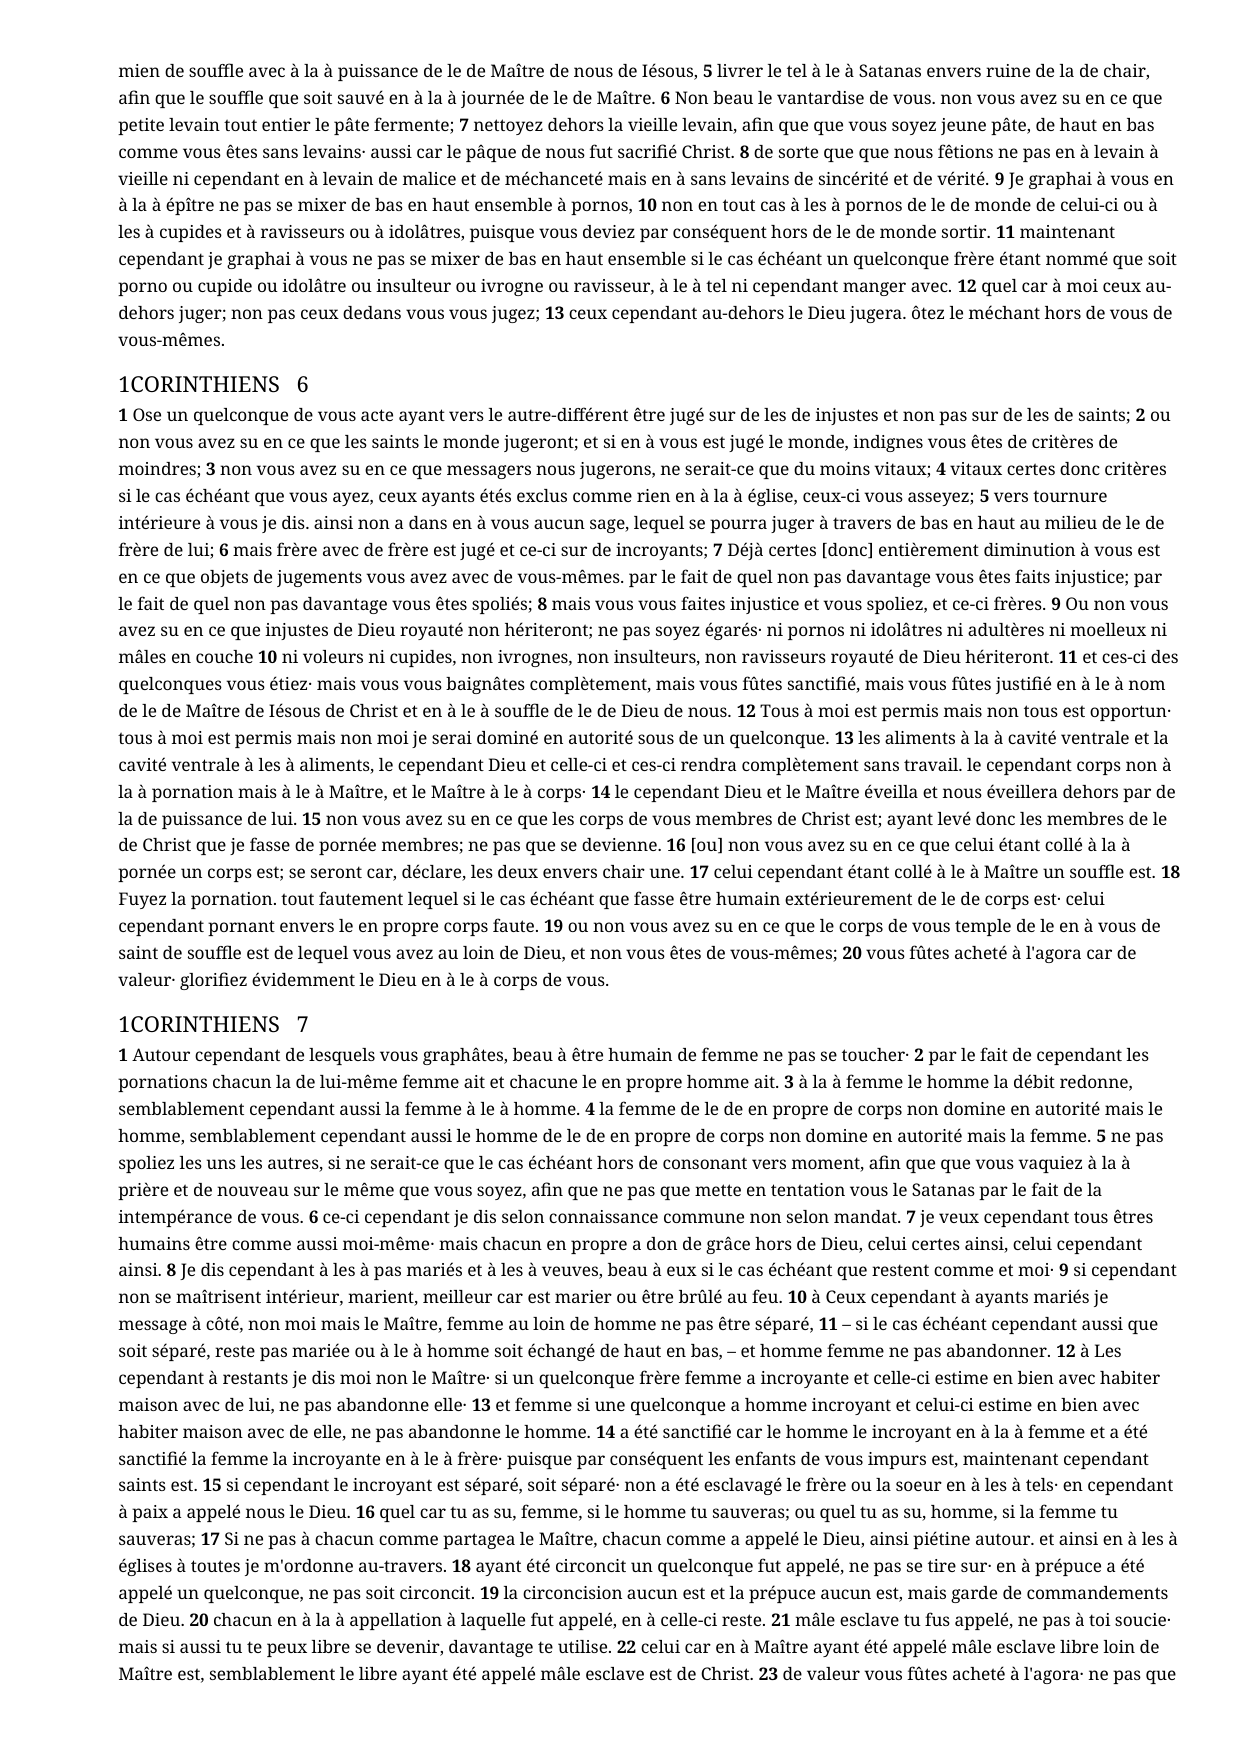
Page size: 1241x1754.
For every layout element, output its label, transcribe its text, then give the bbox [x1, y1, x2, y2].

text 1CORINTHIENS 7 [118, 1009, 1181, 1039]
text mien de souffle avec à la à puissance de le de Maître de nous de Iésous, 5 livrer le tel à le à Satanas envers ruine de la de chair, afin que le souffle que soit sauvé en à la à journée de le de Maître. 6 Non beau le vantardise de vous. non vous avez su en ce que petite levain tout entier le pâte fermente; 7 nettoyez dehors la vieille levain, afin que que vous soyez jeune pâte, de haut en bas comme vous êtes sans levains· aussi car le pâque de nous fut sacrifié Christ. 8 de sorte que que nous fêtions ne pas en à levain à vieille ni cependant en à levain de malice et de méchanceté mais en à sans levains de sincérité et de vérité. 9 Je graphai à vous en à la à épître ne pas se mixer de bas en haut ensemble à pornos, 10 non en tout cas à les à pornos de le de monde de celui-ci ou à les à cupides et à ravisseurs ou à idolâtres, puisque vous deviez par conséquent hors de le de monde sortir. 11 maintenant cependant je graphai à vous ne pas se mixer de bas en haut ensemble si le cas échéant un quelconque frère étant nommé que soit porno ou cupide ou idolâtre ou insulteur ou ivrogne ou ravisseur, à le à tel ni cependant manger avec. 12 quel car à moi ceux au-dehors juger; non pas ceux dedans vous vous jugez; 13 ceux cependant au-dehors le Dieu jugera. ôtez le méchant hors de vous de vous-mêmes. [118, 59, 1181, 351]
text 1CORINTHIENS 6 [118, 369, 1181, 399]
text 1 Autour cependant de lesquels vous graphâtes, beau à être humain de femme ne pas se toucher· 2 par le fait de cependant les pornations chacun la de lui-même femme ait et chacune le en propre homme ait. 3 à la à femme le homme la débit redonne, semblablement cependant aussi la femme à le à homme. 4 la femme de le de en propre de corps non domine en autorité mais le homme, semblablement cependant aussi le homme de le de en propre de corps non domine en autorité mais la femme. 5 ne pas spoliez les uns les autres, si ne serait-ce que le cas échéant hors de consonant vers moment, afin que que vous vaquiez à la à prière et de nouveau sur le même que vous soyez, afin que ne pas que mette en tentation vous le Satanas par le fait de la intempérance de vous. 6 ce-ci cependant je dis selon connaissance commune non selon mandat. 7 je veux cependant tous êtres humains être comme aussi moi-même· mais chacun en propre a don de grâce hors de Dieu, celui certes ainsi, celui cependant ainsi. 8 Je dis cependant à les à pas mariés et à les à veuves, beau à eux si le cas échéant que restent comme et moi· 9 si cependant non se maîtrisent intérieur, marient, meilleur car est marier ou être brûlé au feu. 10 à Ceux cependant à ayants mariés je message à côté, non moi mais le Maître, femme au loin de homme ne pas être séparé, 11 – si le cas échéant cependant aussi que soit séparé, reste pas mariée ou à le à homme soit échangé de haut en bas, – et homme femme ne pas abandonner. 12 à Les cependant à restants je dis moi non le Maître· si un quelconque frère femme a incroyante et celle-ci estime en bien avec habiter maison avec de lui, ne pas abandonne elle· 13 et femme si une quelconque a homme incroyant et celui-ci estime en bien avec habiter maison avec de elle, ne pas abandonne le homme. 14 a été sanctifié car le homme le incroyant en à la à femme et a été sanctifié la femme la incroyante en à le à frère· puisque par conséquent les enfants de vous impurs est, maintenant cependant saints est. 15 si cependant le incroyant est séparé, soit séparé· non a été esclavagé le frère ou la soeur en à les à tels· en cependant à paix a appelé nous le Dieu. 16 quel car tu as su, femme, si le homme tu sauveras; ou quel tu as su, homme, si la femme tu sauveras; 17 Si ne pas à chacun comme partagea le Maître, chacun comme a appelé le Dieu, ainsi piétine autour. et ainsi en à les à églises à toutes je m'ordonne au-travers. 18 ayant été circoncit un quelconque fut appelé, ne pas se tire sur· en à prépuce a été appelé un quelconque, ne pas soit circoncit. 19 la circoncision aucun est et la prépuce aucun est, mais garde de commandements de Dieu. 20 chacun en à la à appellation à laquelle fut appelé, en à celle-ci reste. 21 mâle esclave tu fus appelé, ne pas à toi soucie· mais si aussi tu te peux libre se devenir, davantage te utilise. 22 celui car en à Maître ayant été appelé mâle esclave libre loin de Maître est, semblablement le libre ayant été appelé mâle esclave est de Christ. 23 de valeur vous fûtes acheté à l'agora· ne pas que [118, 1043, 1181, 1685]
text 1 Ose un quelconque de vous acte ayant vers le autre-différent être jugé sur de les de injustes et non pas sur de les de saints; 2 ou non vous avez su en ce que les saints le monde jugeront; et si en à vous est jugé le monde, indignes vous êtes de critères de moindres; 3 non vous avez su en ce que messagers nous jugerons, ne serait-ce que du moins vitaux; 4 vitaux certes donc critères si le cas échéant que vous ayez, ceux ayants étés exclus comme rien en à la à église, ceux-ci vous asseyez; 5 vers tournure intérieure à vous je dis. ainsi non a dans en à vous aucun sage, lequel se pourra juger à travers de bas en haut au milieu de le de frère de lui; 6 mais frère avec de frère est jugé et ce-ci sur de incroyants; 7 Déjà certes [donc] entièrement diminution à vous est en ce que objets de jugements vous avez avec de vous-mêmes. par le fait de quel non pas davantage vous êtes faits injustice; par le fait de quel non pas davantage vous êtes spoliés; 8 mais vous vous faites injustice et vous spoliez, et ce-ci frères. 9 Ou non vous avez su en ce que injustes de Dieu royauté non hériteront; ne pas soyez égarés· ni pornos ni idolâtres ni adultères ni moelleux ni mâles en couche 10 ni voleurs ni cupides, non ivrognes, non insulteurs, non ravisseurs royauté de Dieu hériteront. 11 et ces-ci des quelconques vous étiez· mais vous vous baignâtes complètement, mais vous fûtes sanctifié, mais vous fûtes justifié en à le à nom de le de Maître de Iésous de Christ et en à le à souffle de le de Dieu de nous. 12 Tous à moi est permis mais non tous est opportun· tous à moi est permis mais non moi je serai dominé en autorité sous de un quelconque. 13 les aliments à la à cavité ventrale et la cavité ventrale à les à aliments, le cependant Dieu et celle-ci et ces-ci rendra complètement sans travail. le cependant corps non à la à pornation mais à le à Maître, et le Maître à le à corps· 14 le cependant Dieu et le Maître éveilla et nous éveillera dehors par de la de puissance de lui. 15 non vous avez su en ce que les corps de vous membres de Christ est; ayant levé donc les membres de le de Christ que je fasse de pornée membres; ne pas que se devienne. 16 [ou] non vous avez su en ce que celui étant collé à la à pornée un corps est; se seront car, déclare, les deux envers chair une. 17 celui cependant étant collé à le à Maître un souffle est. 18 Fuyez la pornation. tout fautement lequel si le cas échéant que fasse être humain extérieurement de le de corps est· celui cependant pornant envers le en propre corps faute. 19 ou non vous avez su en ce que le corps de vous temple de le en à vous de saint de souffle est de lequel vous avez au loin de Dieu, et non vous êtes de vous-mêmes; 20 vous fûtes acheté à l'agora car de valeur· glorifiez évidemment le Dieu en à le à corps de vous. [118, 403, 1181, 991]
